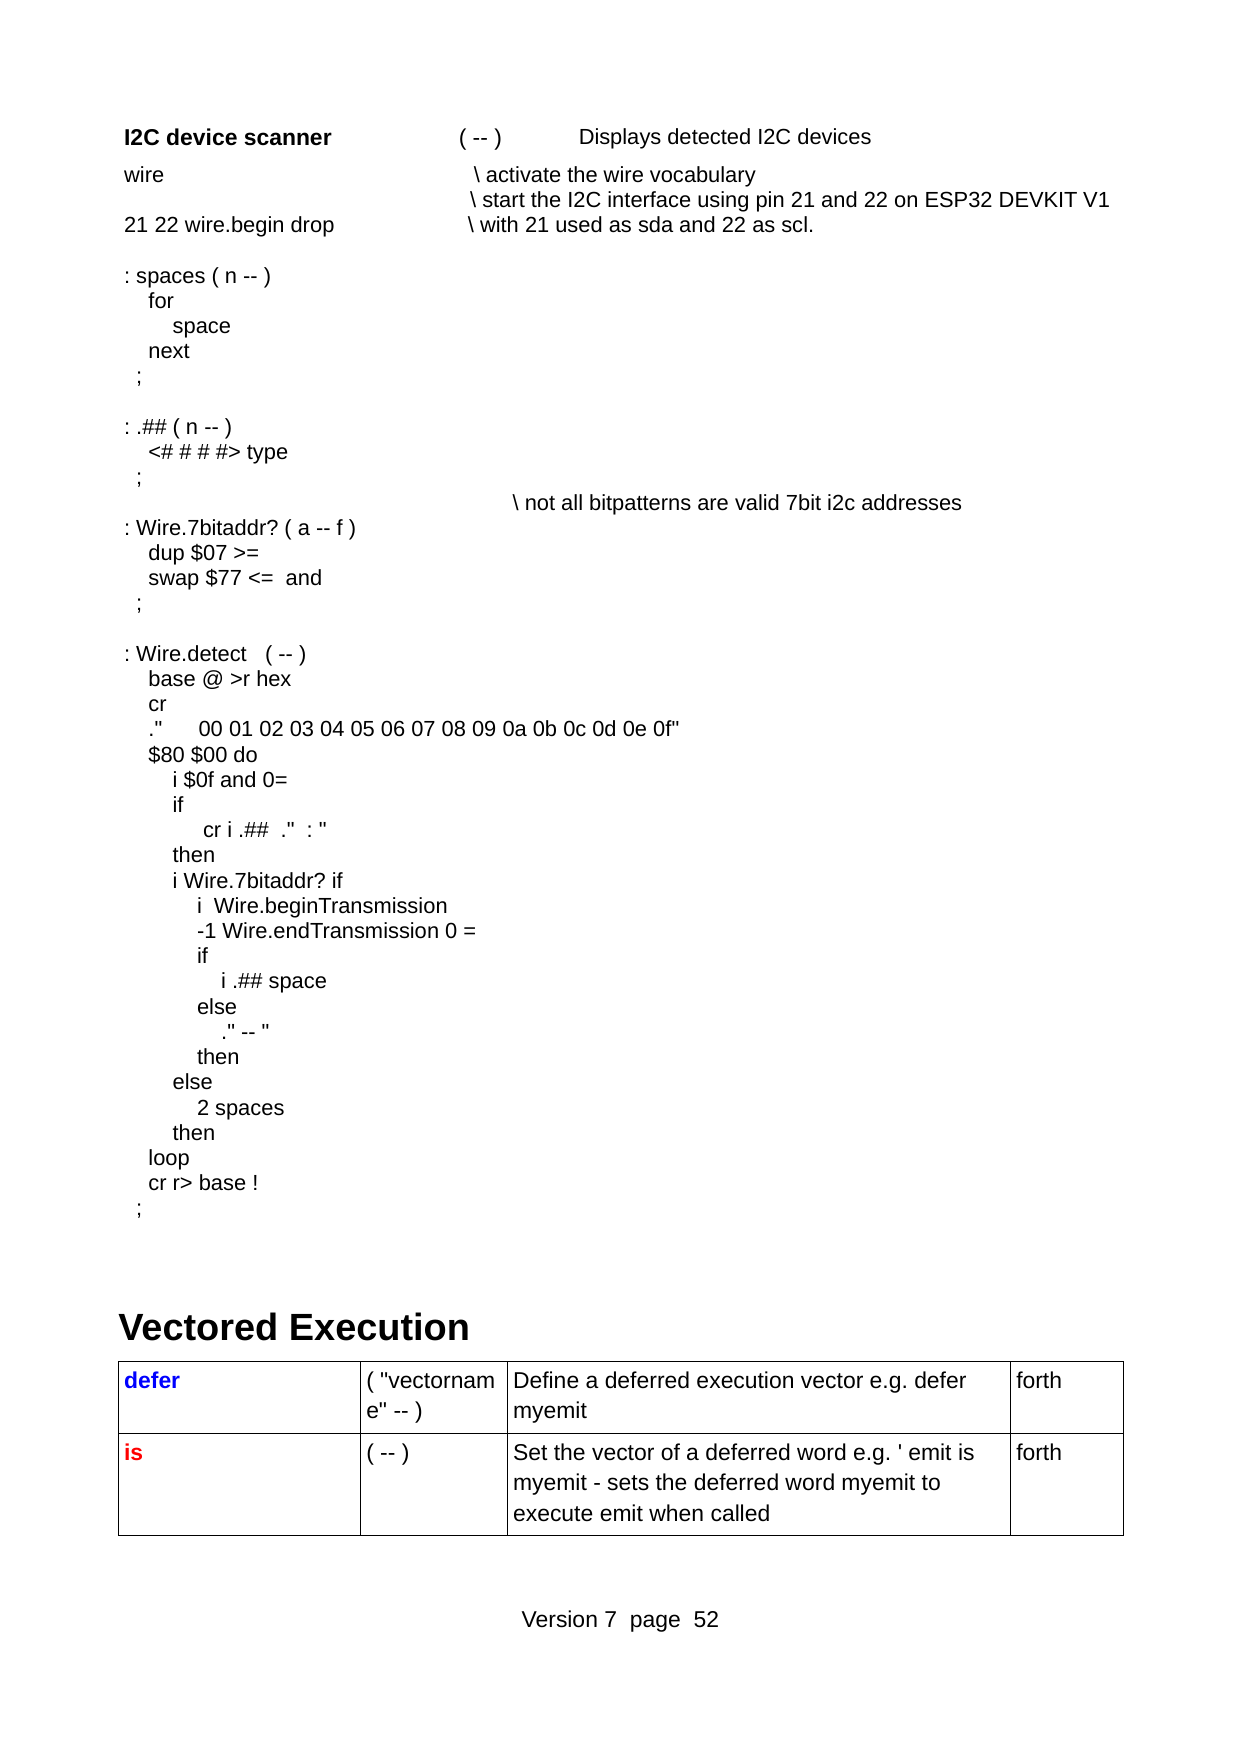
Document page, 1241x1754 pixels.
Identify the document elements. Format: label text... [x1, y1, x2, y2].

table_cell wire \ activate the wire vocabulary \ start the I2C interface using pin 21 and 22 on ESP32 DEVKIT V1 21 22 wire.begin drop \ with 21 used as sda and 22 as scl. : spaces ( n -- ) for space next ; : .## ( n -- ) <# # # #> type ; \ not all bitpatterns are valid 7bit i2c addresses : Wire.7bitaddr? ( a -- f ) dup $07 >= swap $77 <= and ; : Wire.detect ( -- ) base @ >r hex cr ." 00 01 02 03 04 05 06 07 08 09 0a 0b 0c 0d 0e 0f" $80 $00 do i $0f and 0= if cr i .## ." : " then i Wire.7bitaddr? if i Wire.beginTransmission -1 Wire.endTransmission 0 = if i .## space else ." -- " then else 2 spaces then loop cr r> base ! ; [118, 156, 1123, 1251]
table_cell is [119, 1434, 360, 1535]
table_header Define a deferred execution vector e.g. defer myemit [508, 1362, 1010, 1433]
subtitle Vectored Execution [118, 1305, 1122, 1349]
table_header Displays detected I2C devices [573, 118, 1123, 156]
table_header ( "vectorname" -- ) [361, 1362, 507, 1433]
table_header I2C device scanner [118, 118, 453, 156]
table_cell ( -- ) [361, 1434, 507, 1535]
table_header forth [1011, 1362, 1123, 1433]
table_cell forth [1011, 1434, 1123, 1535]
table_header ( -- ) [453, 118, 573, 156]
table_header defer [119, 1362, 360, 1433]
table_cell Set the vector of a deferred word e.g. ' emit is myemit - sets the deferred word myemit to execute emit when called [508, 1434, 1010, 1535]
